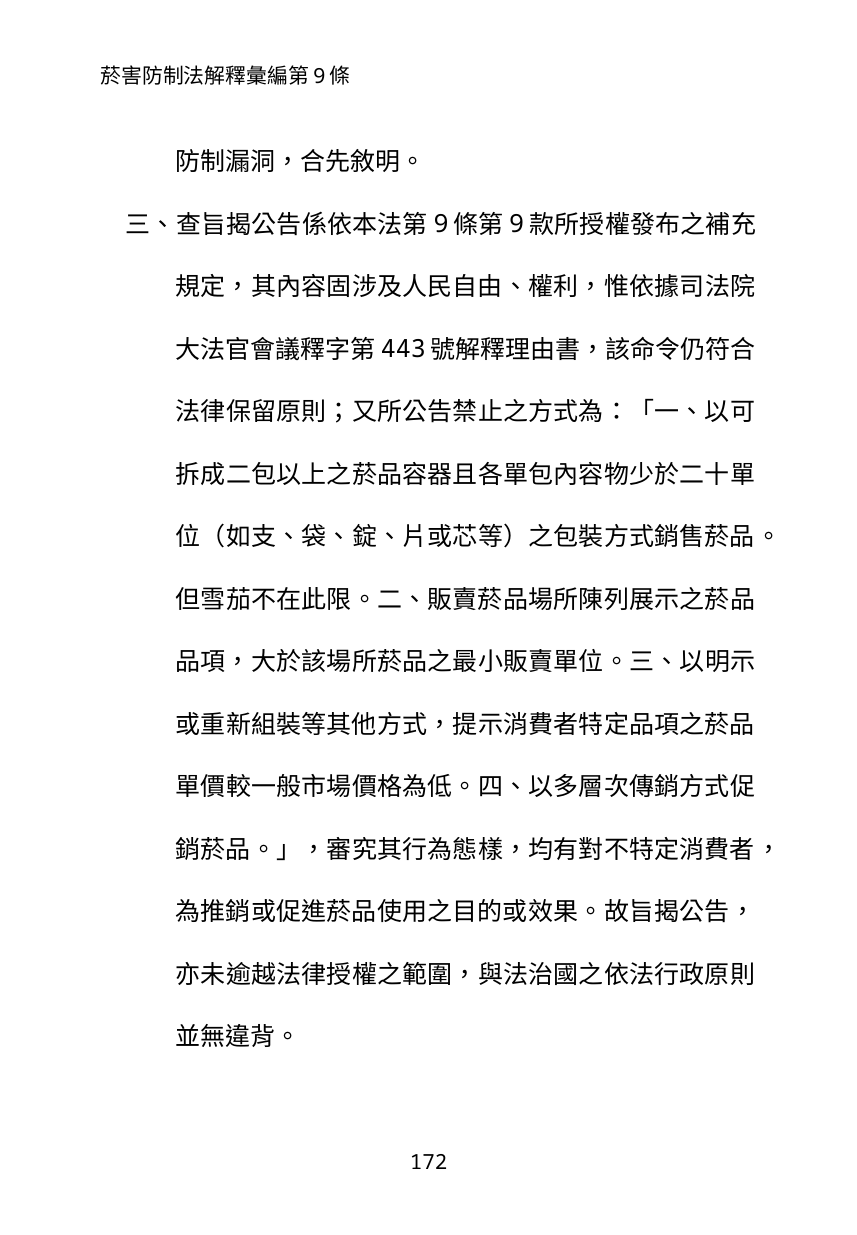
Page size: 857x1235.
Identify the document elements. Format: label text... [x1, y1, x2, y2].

list 防制漏洞，合先敘明。 [125, 118, 756, 181]
list 三、查旨揭公告係依本法第9條第9款所授權發布之補充規定，其內容固涉及人民自由、權利，惟依據司法院大法官會議釋字第443號解釋理由書，該命令仍符合法律保留原則；又所公告禁止之方式為：「一、以可拆成二包以上之菸品容器且各單包內容物少於二十單位（如支、袋、錠、片或芯等）之包裝方式銷售菸品。但雪茄不在此限。二、販賣菸品場所陳列展示之菸品品項，大於該場所菸品之最小販賣單位。三、以明示或重新組裝等其他方式，提示消費者特定品項之菸品單價較一般市場價格為低。四、以多層次傳銷方式促銷菸品。」，審究其行為態樣，均有對不特定消費者，為推銷或促進菸品使用之目的或效果。故旨揭公告，亦未逾越法律授權之範圍，與法治國之依法行政原則並無違背。 [125, 181, 756, 1056]
